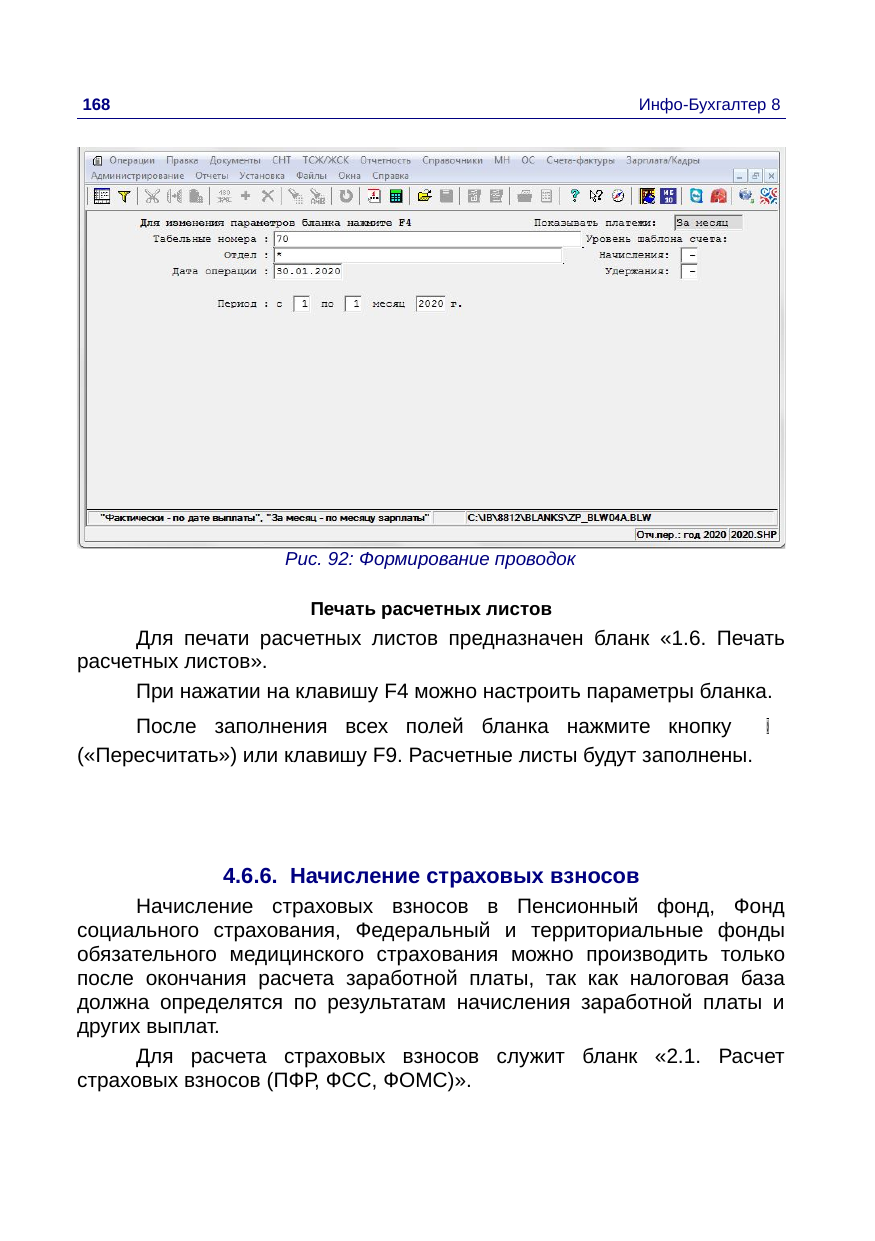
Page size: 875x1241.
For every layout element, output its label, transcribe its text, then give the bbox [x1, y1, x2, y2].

subtitle Начисление страховых взносов [77, 863, 786, 888]
text При нажатии на клавишу F4 можно настроить параметры бланка. [77, 679, 786, 703]
text После заполнения всех полей бланка нажмите кнопку («Пересчитать») или клавишу F9. Расчетные листы будут заполнены. [77, 709, 786, 767]
subtitle Печать расчетных листов [77, 598, 786, 619]
text Для печати расчетных листов предназначен бланк «1.6. Печать расчетных листов». [77, 625, 786, 673]
text Начисление страховых взносов в Пенсионный фонд, Фонд социального страхования, Федеральный и территориальные фонды обязательного медицинского страхования можно производить только после окончания расчета заработной платы, так как налоговая база должна определятся по результатам начисления заработной платы и других выплат. [77, 894, 786, 1037]
text Рис. 92: Формирование проводок [77, 549, 786, 570]
text Для расчета страховых взносов служит бланк «2.1. Расчет страховых взносов (ПФР, ФСС, ФОМС)». [77, 1043, 786, 1091]
picture [76, 147, 786, 549]
